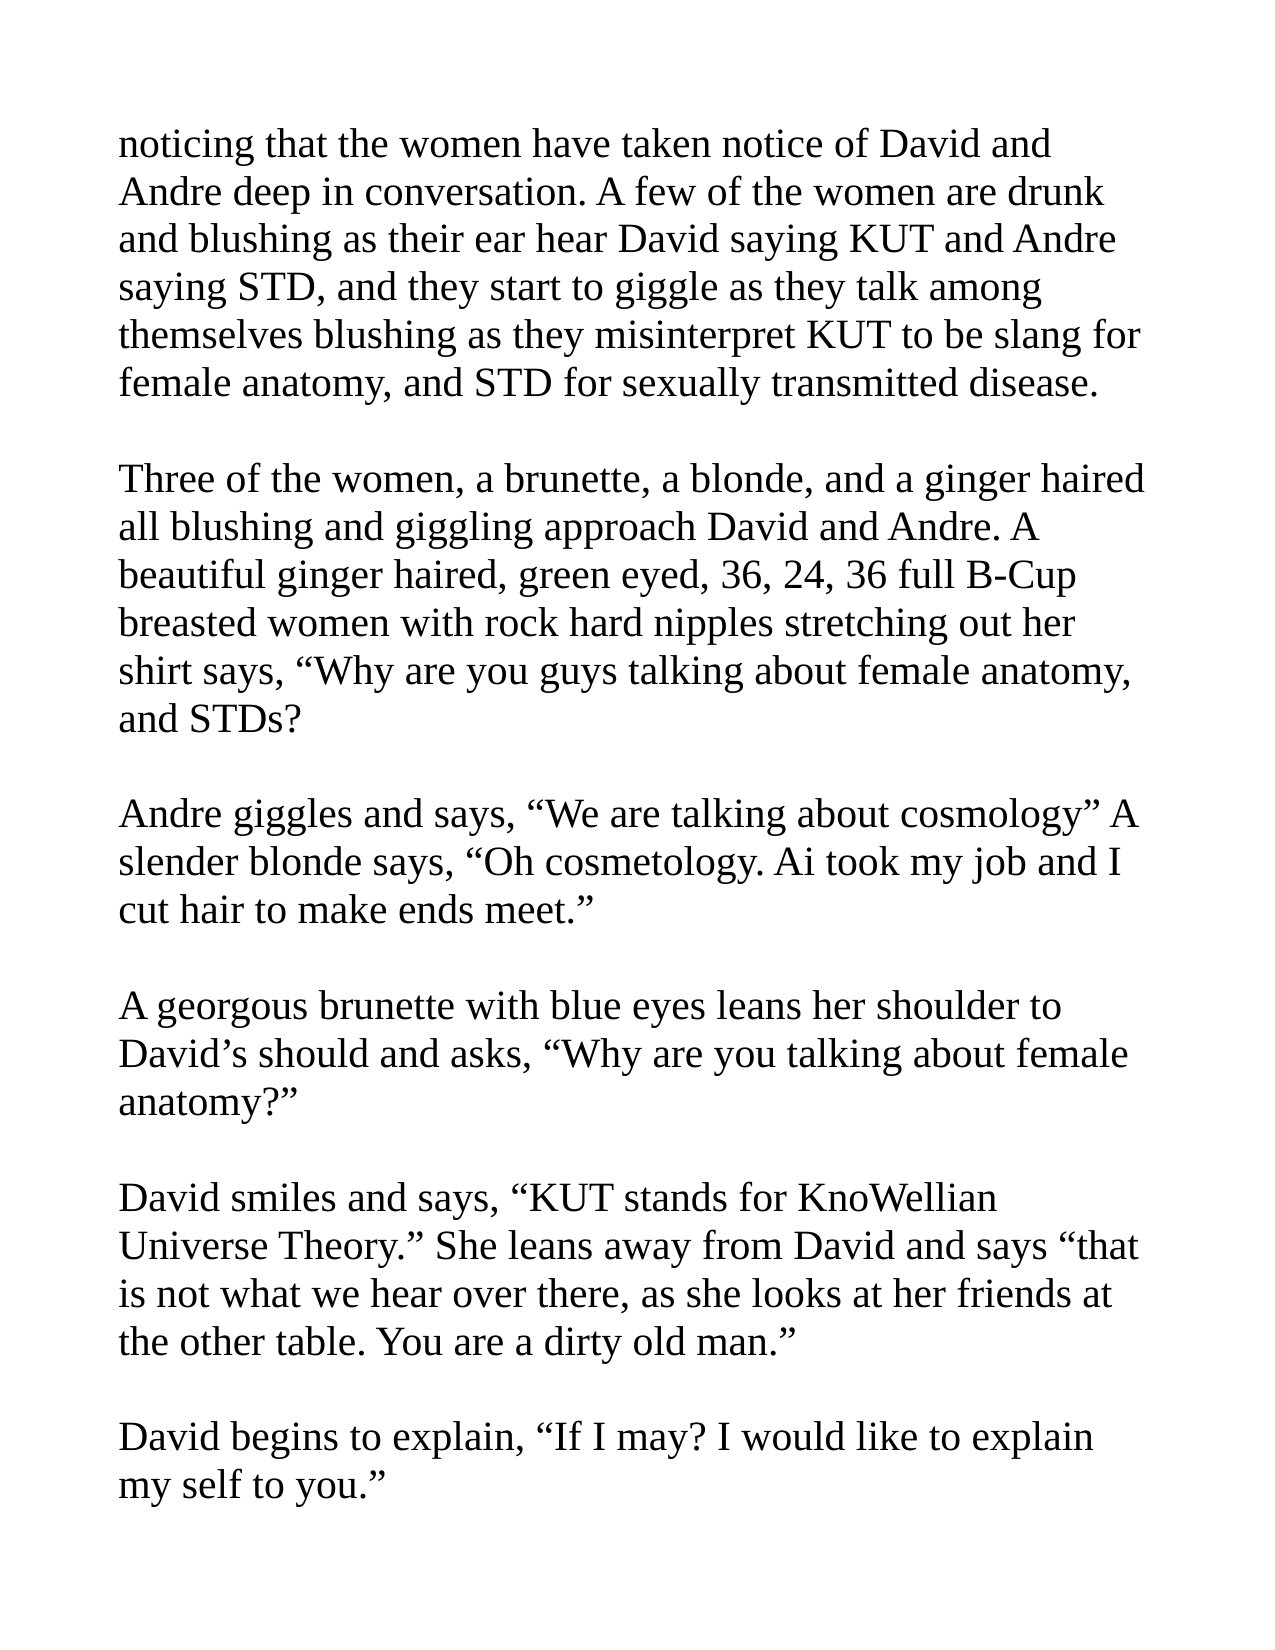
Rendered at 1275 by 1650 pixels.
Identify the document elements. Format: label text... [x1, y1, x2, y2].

text David smiles and says, “KUT stands for KnoWellian Universe Theory.” She leans away from David and says “that is not what we hear over there, as she looks at her friends at the other table. You are a dirty old man.” [118, 1172, 1157, 1364]
text noticing that the women have taken notice of David and Andre deep in conversation. A few of the women are drunk and blushing as their ear hear David saying KUT and Andre saying STD, and they start to giggle as they talk among themselves blushing as they misinterpret KUT to be slang for female anatomy, and STD for sexually transmitted disease. [118, 118, 1157, 406]
text David begins to explain, “If I may? I would like to explain my self to you.” [118, 1412, 1157, 1508]
text A georgous brunette with blue eyes leans her shoulder to David’s should and asks, “Why are you talking about female anatomy?” [118, 981, 1157, 1124]
text Three of the women, a brunette, a blonde, and a ginger haired all blushing and giggling approach David and Andre. A beautiful ginger haired, green eyed, 36, 24, 36 full B-Cup breasted women with rock hard nipples stretching out her shirt says, “Why are you guys talking about female anatomy, and STDs? Andre giggles and says, “We are talking about cosmology” A slender blonde says, “Oh cosmetology. Ai took my job and I cut hair to make ends meet.” [118, 453, 1157, 933]
